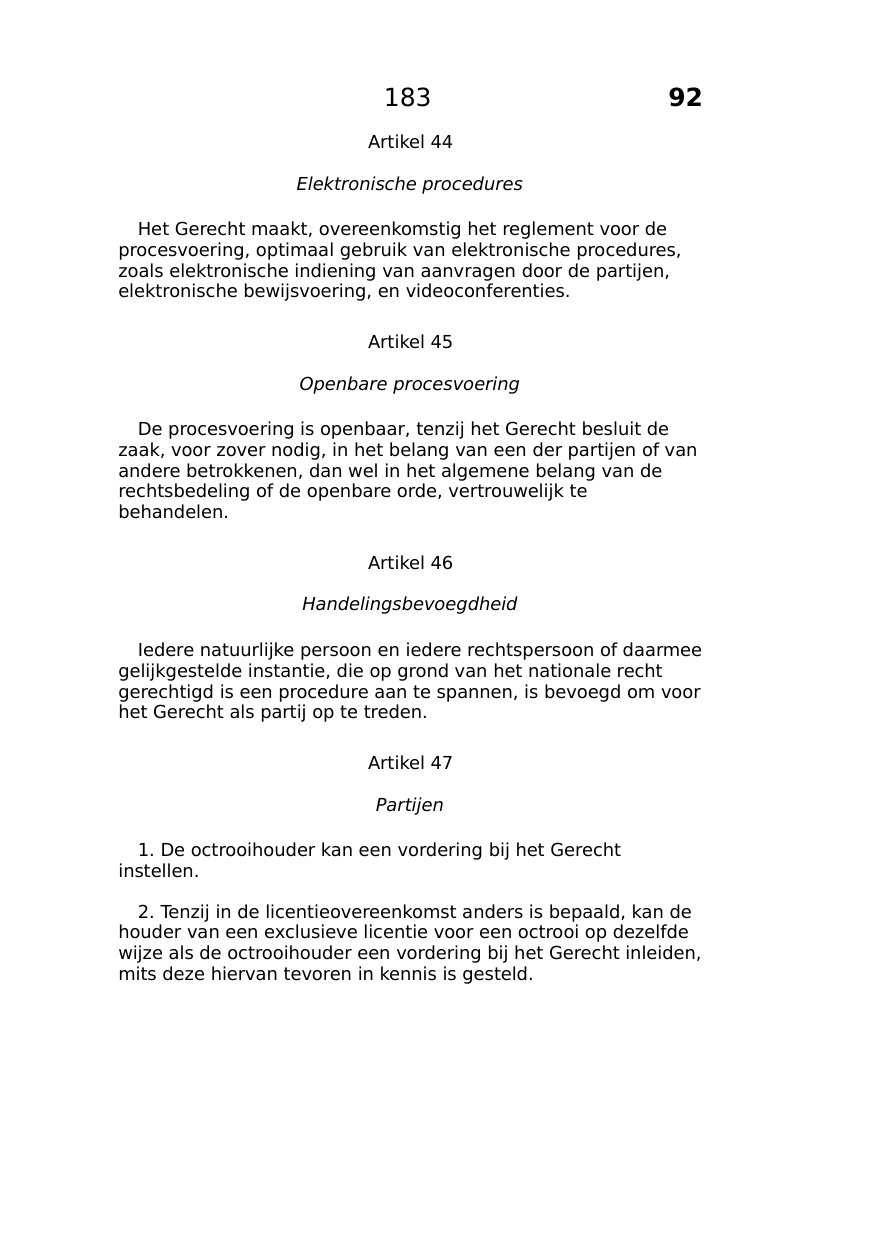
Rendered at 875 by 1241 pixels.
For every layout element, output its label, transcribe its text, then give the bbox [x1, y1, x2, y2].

text Het Gerecht maakt, overeenkomstig het reglement voor de procesvoering, optimaal gebruik van elektronische procedures, zoals elektronische indiening van aanvragen door de partijen, elektronische bewijsvoering, en videoconferenties. [118, 219, 703, 302]
subtitle Artikel 46 Handelingsbevoegdheid [118, 553, 703, 615]
subtitle Artikel 45 Openbare procesvoering [118, 332, 703, 394]
subtitle Artikel 47 Partijen [118, 753, 703, 815]
text 1. De octrooihouder kan een vordering bij het Gerecht instellen. [118, 840, 703, 882]
text Iedere natuurlijke persoon en iedere rechtspersoon of daarmee gelijkgestelde instantie, die op grond van het nationale recht gerechtigd is een procedure aan te spannen, is bevoegd om voor het Gerecht als partij op te treden. [118, 640, 703, 723]
subtitle Artikel 44 Elektronische procedures [118, 132, 703, 194]
text 2. Tenzij in de licentieovereenkomst anders is bepaald, kan de houder van een exclusieve licentie voor een octrooi op dezelfde wijze als de octrooihouder een vordering bij het Gerecht inleiden, mits deze hiervan tevoren in kennis is gesteld. [118, 902, 703, 984]
text De procesvoering is openbaar, tenzij het Gerecht besluit de zaak, voor zover nodig, in het belang van een der partijen of van andere betrokkenen, dan wel in het algemene belang van de rechtsbedeling of de openbare orde, vertrouwelijk te behandelen. [118, 419, 703, 523]
